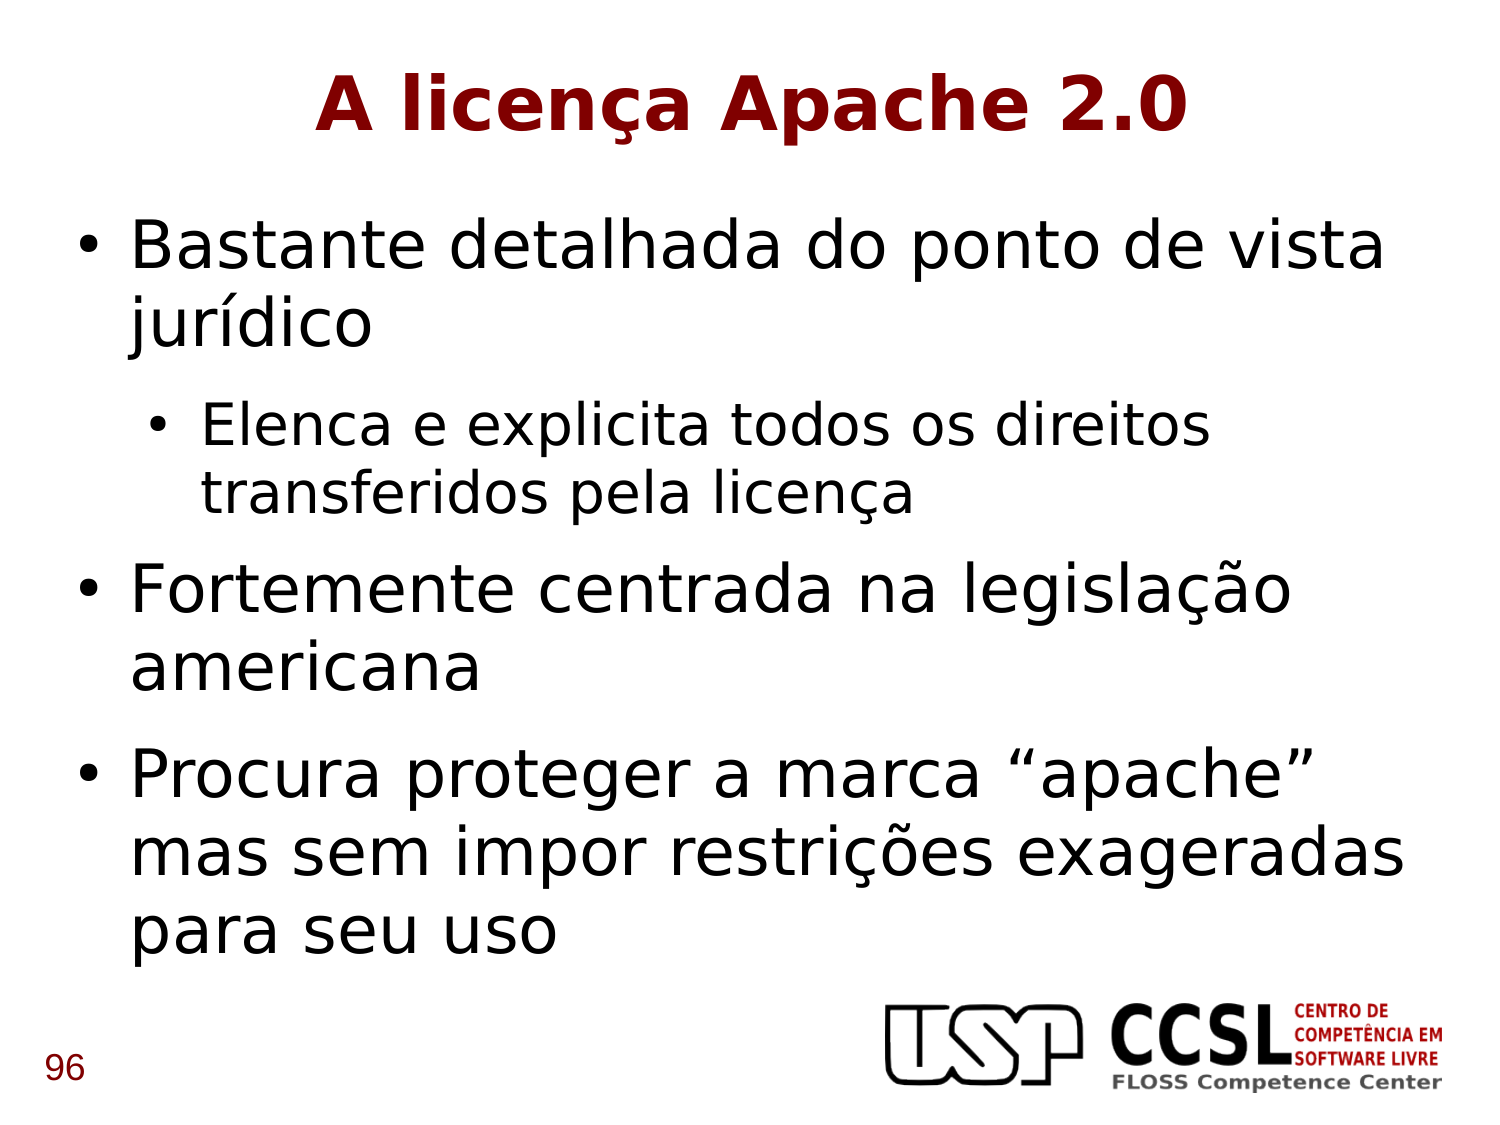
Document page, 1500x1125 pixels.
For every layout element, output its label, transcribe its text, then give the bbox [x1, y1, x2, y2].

picture [885, 1003, 1442, 1093]
title A licença Apache 2.0 [59, 29, 1447, 180]
list Bastante detalhada do ponto de vista jurídico Elenca e explicita todos os direitos transferidos pela licença Fortemente centrada na legislação americana Procura proteger a marca “apache” mas sem impor restrições exageradas para seu uso [59, 206, 1447, 970]
